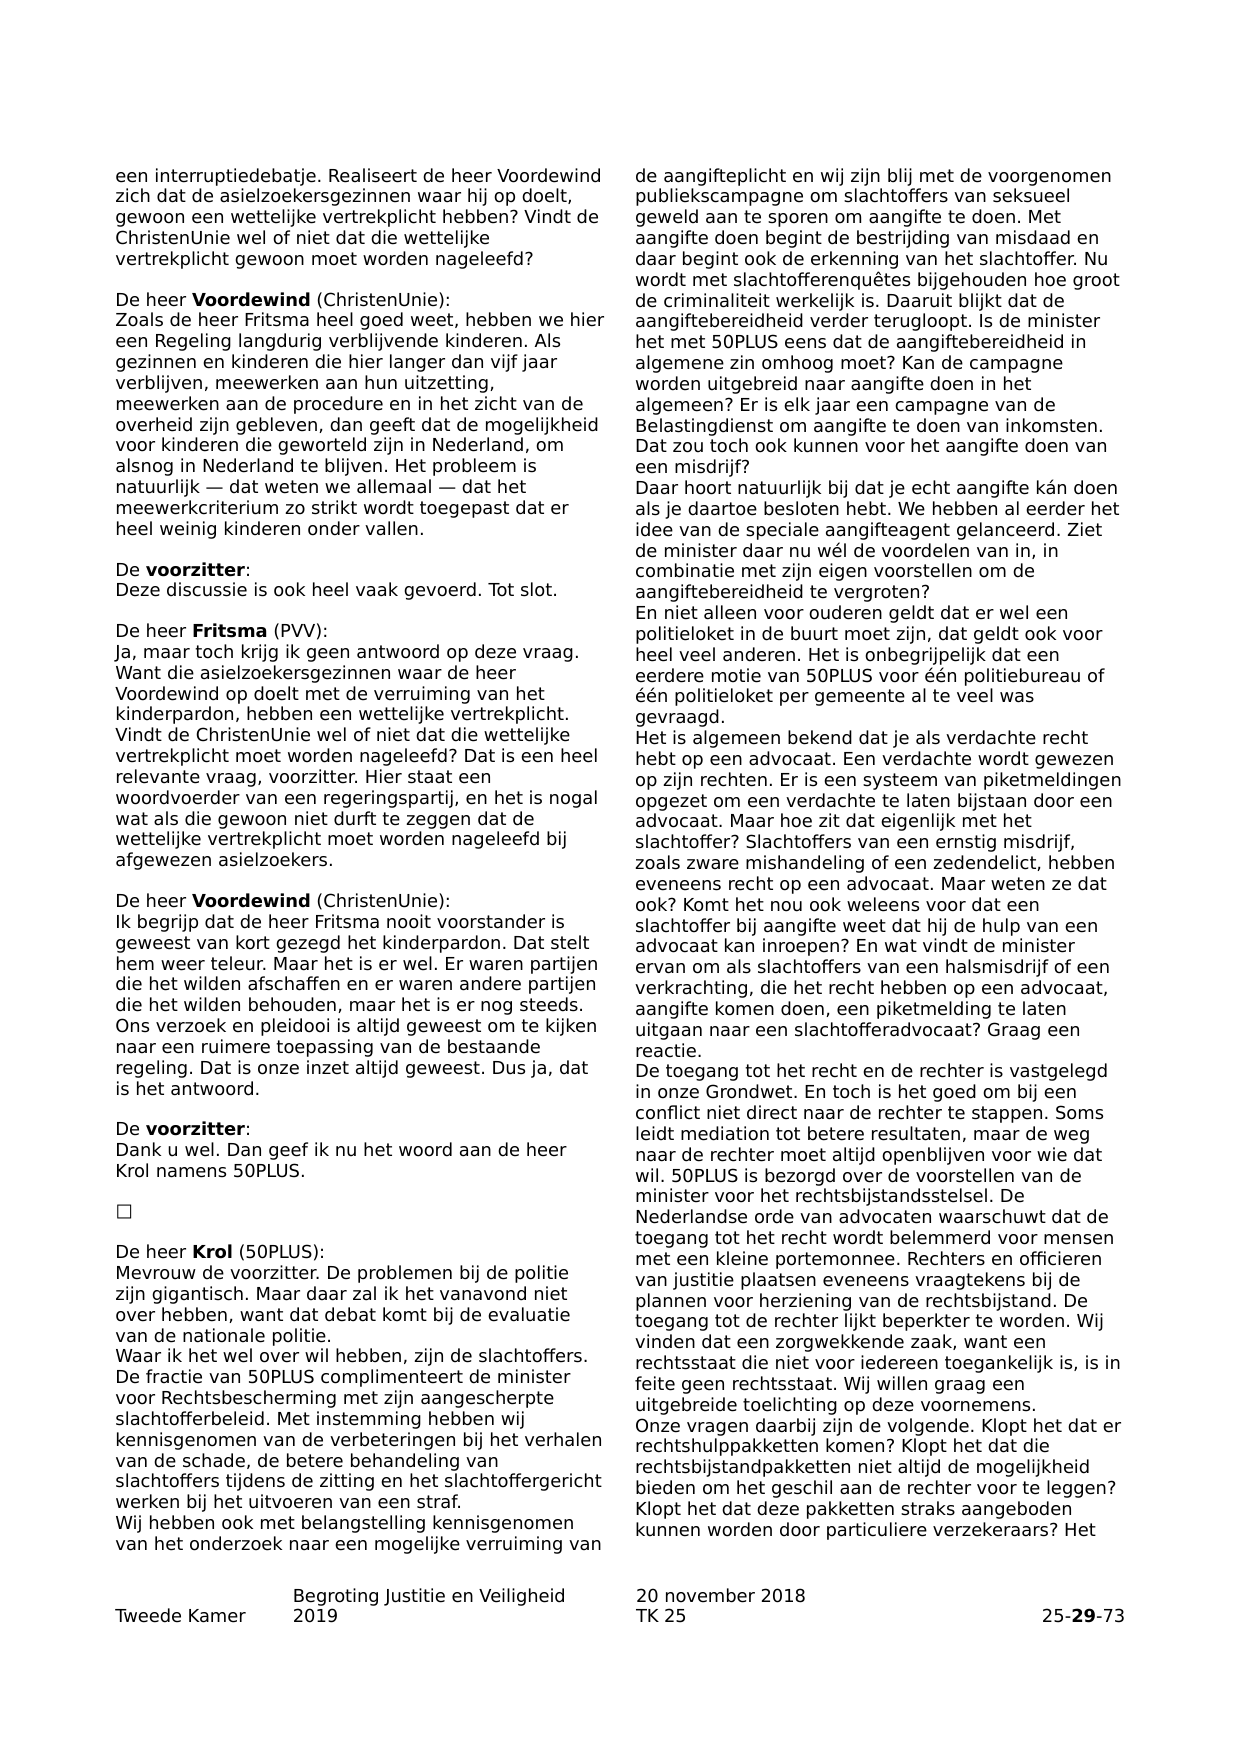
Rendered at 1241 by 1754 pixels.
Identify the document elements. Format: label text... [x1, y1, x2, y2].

text ⬜ [115, 1201, 605, 1222]
text Daar hoort natuurlijk bij dat je echt aangifte kán doen als je daartoe besloten hebt. We hebben al eerder het idee van de speciale aangifteagent gelanceerd. Ziet de minister daar nu wél de voordelen van in, in combinatie met zijn eigen voorstellen om de aangiftebereidheid te vergroten? [635, 478, 1125, 603]
text Mevrouw de voorzitter. De problemen bij de politie zijn gigantisch. Maar daar zal ik het vanavond niet over hebben, want dat debat komt bij de evaluatie van de nationale politie. [115, 1263, 605, 1346]
text Wij hebben ook met belangstelling kennisgenomen van het onderzoek naar een mogelijke verruiming van [115, 1513, 605, 1554]
text Dank u wel. Dan geef ik nu het woord aan de heer Krol namens 50PLUS. [115, 1140, 605, 1181]
text Het is algemeen bekend dat je als verdachte recht hebt op een advocaat. Een verdachte wordt gewezen op zijn rechten. Er is een systeem van piketmeldingen opgezet om een verdachte te laten bijstaan door een advocaat. Maar hoe zit dat eigenlijk met het slachtoffer? Slachtoffers van een ernstig misdrijf, zoals zware mishandeling of een zedendelict, hebben eveneens recht op een advocaat. Maar weten ze dat ook? Komt het nou ook weleens voor dat een slachtoffer bij aangifte weet dat hij de hulp van een advocaat kan inroepen? En wat vindt de minister ervan om als slachtoffers van een halsmisdrijf of een verkrachting, die het recht hebben op een advocaat, aangifte komen doen, een piketmelding te laten uitgaan naar een slachtofferadvocaat? Graag een reactie. [635, 728, 1125, 1061]
text En niet alleen voor ouderen geldt dat er wel een politieloket in de buurt moet zijn, dat geldt ook voor heel veel anderen. Het is onbegrijpelijk dat een eerdere motie van 50PLUS voor één politiebureau of één politieloket per gemeente al te veel was gevraagd. [635, 603, 1125, 728]
text Waar ik het wel over wil hebben, zijn de slachtoffers. De fractie van 50PLUS complimenteert de minister voor Rechtsbescherming met zijn aangescherpte slachtofferbeleid. Met instemming hebben wij kennisgenomen van de verbeteringen bij het verhalen van de schade, de betere behandeling van slachtoffers tijdens de zitting en het slachtoffergericht werken bij het uitvoeren van een straf. [115, 1346, 605, 1513]
text Onze vragen daarbij zijn de volgende. Klopt het dat er rechtshulppakketten komen? Klopt het dat die rechtsbijstandpakketten niet altijd de mogelijkheid bieden om het geschil aan de rechter voor te leggen? Klopt het dat deze pakketten straks aangeboden kunnen worden door particuliere verzekeraars? Het [635, 1415, 1125, 1540]
text De heer Voordewind (ChristenUnie): [115, 289, 605, 310]
text De voorzitter: [115, 559, 605, 580]
text De heer Krol (50PLUS): [115, 1242, 605, 1263]
text De heer Voordewind (ChristenUnie): [115, 891, 605, 912]
text Deze discussie is ook heel vaak gevoerd. Tot slot. [115, 580, 605, 601]
text De heer Fritsma (PVV): [115, 621, 605, 642]
text Ja, maar toch krijg ik geen antwoord op deze vraag. Want die asielzoekersgezinnen waar de heer Voordewind op doelt met de verruiming van het kinderpardon, hebben een wettelijke vertrekplicht. Vindt de ChristenUnie wel of niet dat die wettelijke vertrekplicht moet worden nageleefd? Dat is een heel relevante vraag, voorzitter. Hier staat een woordvoerder van een regeringspartij, en het is nogal wat als die gewoon niet durft te zeggen dat de wettelijke vertrekplicht moet worden nageleefd bij afgewezen asielzoekers. [115, 642, 605, 871]
text de aangifteplicht en wij zijn blij met de voorgenomen publiekscampagne om slachtoffers van seksueel geweld aan te sporen om aangifte te doen. Met aangifte doen begint de bestrijding van misdaad en daar begint ook de erkenning van het slachtoffer. Nu wordt met slachtofferenquêtes bijgehouden hoe groot de criminaliteit werkelijk is. Daaruit blijkt dat de aangiftebereidheid verder terugloopt. Is de minister het met 50PLUS eens dat de aangiftebereidheid in algemene zin omhoog moet? Kan de campagne worden uitgebreid naar aangifte doen in het algemeen? Er is elk jaar een campagne van de Belastingdienst om aangifte te doen van inkomsten. Dat zou toch ook kunnen voor het aangifte doen van een misdrijf? [635, 165, 1125, 478]
text een interruptiedebatje. Realiseert de heer Voordewind zich dat de asielzoekersgezinnen waar hij op doelt, gewoon een wettelijke vertrekplicht hebben? Vindt de ChristenUnie wel of niet dat die wettelijke vertrekplicht gewoon moet worden nageleefd? [115, 165, 605, 269]
text De toegang tot het recht en de rechter is vastgelegd in onze Grondwet. En toch is het goed om bij een conflict niet direct naar de rechter te stappen. Soms leidt mediation tot betere resultaten, maar de weg naar de rechter moet altijd openblijven voor wie dat wil. 50PLUS is bezorgd over de voorstellen van de minister voor het rechtsbijstandsstelsel. De Nederlandse orde van advocaten waarschuwt dat de toegang tot het recht wordt belemmerd voor mensen met een kleine portemonnee. Rechters en officieren van justitie plaatsen eveneens vraagtekens bij de plannen voor herziening van de rechtsbijstand. De toegang tot de rechter lijkt beperkter te worden. Wij vinden dat een zorgwekkende zaak, want een rechtsstaat die niet voor iedereen toegankelijk is, is in feite geen rechtsstaat. Wij willen graag een uitgebreide toelichting op deze voornemens. [635, 1061, 1125, 1415]
text De voorzitter: [115, 1119, 605, 1140]
text Zoals de heer Fritsma heel goed weet, hebben we hier een Regeling langdurig verblijvende kinderen. Als gezinnen en kinderen die hier langer dan vijf jaar verblijven, meewerken aan hun uitzetting, meewerken aan de procedure en in het zicht van de overheid zijn gebleven, dan geeft dat de mogelijkheid voor kinderen die geworteld zijn in Nederland, om alsnog in Nederland te blijven. Het probleem is natuurlijk — dat weten we allemaal — dat het meewerkcriterium zo strikt wordt toegepast dat er heel weinig kinderen onder vallen. [115, 310, 605, 539]
text Ik begrijp dat de heer Fritsma nooit voorstander is geweest van kort gezegd het kinderpardon. Dat stelt hem weer teleur. Maar het is er wel. Er waren partijen die het wilden afschaffen en er waren andere partijen die het wilden behouden, maar het is er nog steeds. Ons verzoek en pleidooi is altijd geweest om te kijken naar een ruimere toepassing van de bestaande regeling. Dat is onze inzet altijd geweest. Dus ja, dat is het antwoord. [115, 912, 605, 1099]
